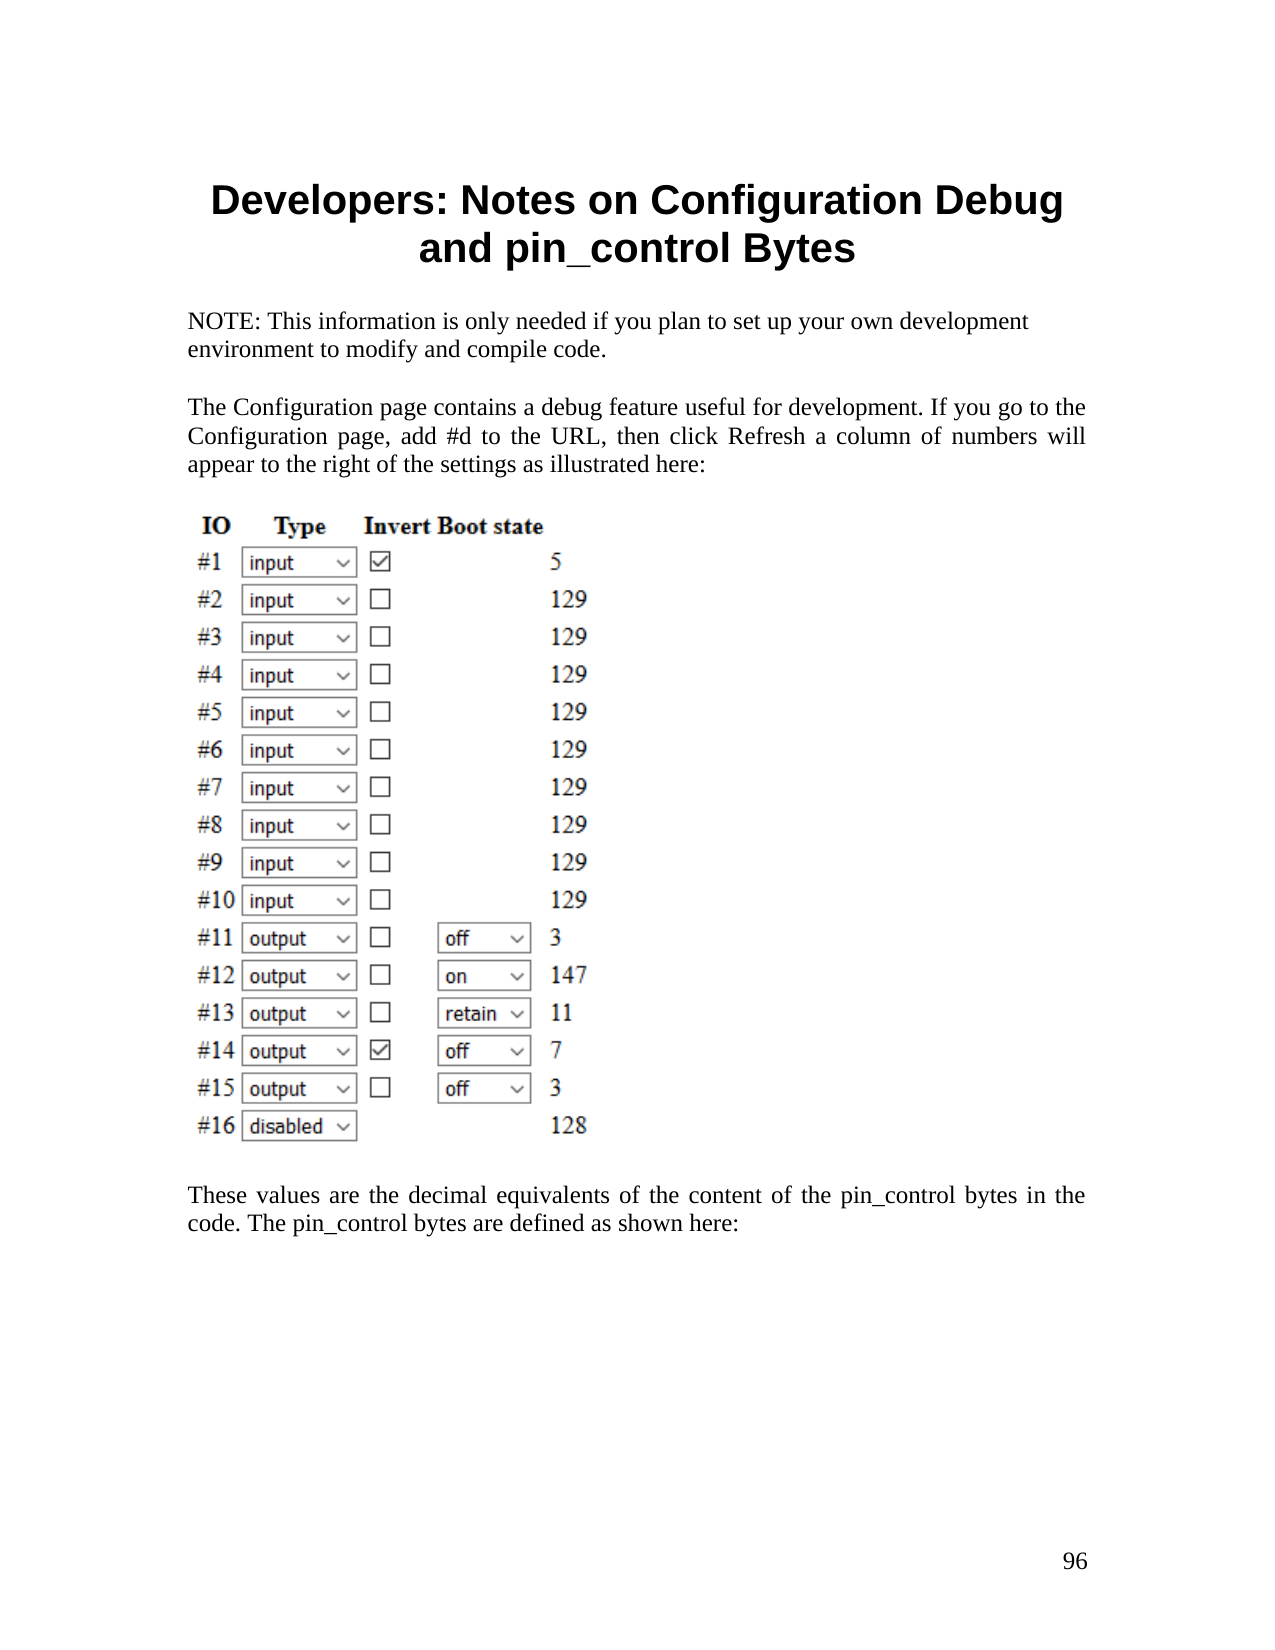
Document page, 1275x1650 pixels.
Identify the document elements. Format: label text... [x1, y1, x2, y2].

picture [187, 506, 610, 1151]
text NOTE: This information is only needed if you plan to set up your own development environment to modify and compile code. [187, 306, 1087, 363]
text These values are the decimal equivalents of the content of the pin_control bytes in the code. The pin_control bytes are defined as shown here: [187, 1180, 1087, 1237]
text The Configuration page contains a debug feature useful for development. If you go to the Configuration page, add #d to the URL, then click Refresh a column of numbers will appear to the right of the settings as illustrated here: [187, 392, 1087, 478]
subtitle Developers: Notes on Configuration Debug and pin_control Bytes [187, 175, 1087, 271]
